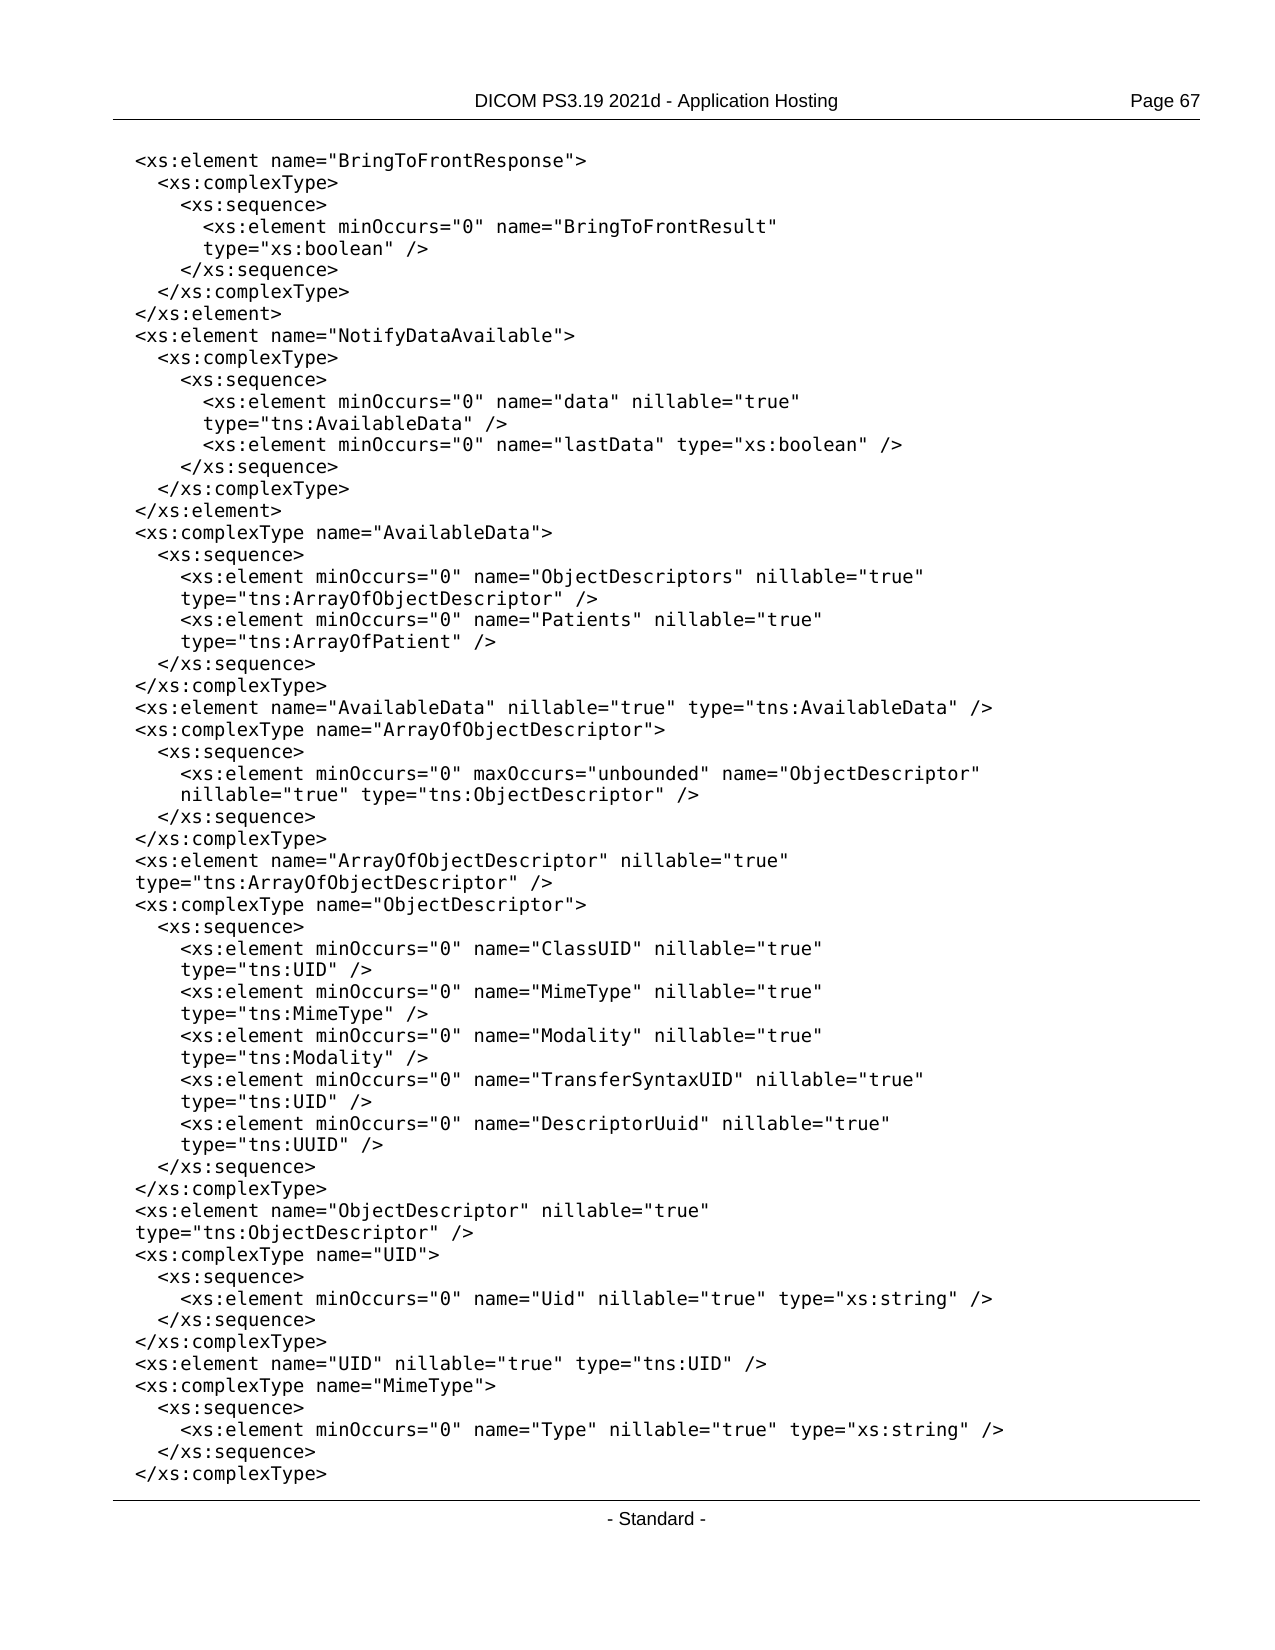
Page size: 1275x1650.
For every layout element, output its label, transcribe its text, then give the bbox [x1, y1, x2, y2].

text <xs:element name="BringToFrontResponse"> <xs:complexType> <xs:sequence> <xs:element minOccurs="0" name="BringToFrontResult" type="xs:boolean" /> </xs:sequence> </xs:complexType> </xs:element> <xs:element name="NotifyDataAvailable"> <xs:complexType> <xs:sequence> <xs:element minOccurs="0" name="data" nillable="true" type="tns:AvailableData" /> <xs:element minOccurs="0" name="lastData" type="xs:boolean" /> </xs:sequence> </xs:complexType> </xs:element> <xs:complexType name="AvailableData"> <xs:sequence> <xs:element minOccurs="0" name="ObjectDescriptors" nillable="true" type="tns:ArrayOfObjectDescriptor" /> <xs:element minOccurs="0" name="Patients" nillable="true" type="tns:ArrayOfPatient" /> </xs:sequence> </xs:complexType> <xs:element name="AvailableData" nillable="true" type="tns:AvailableData" /> <xs:complexType name="ArrayOfObjectDescriptor"> <xs:sequence> <xs:element minOccurs="0" maxOccurs="unbounded" name="ObjectDescriptor" nillable="true" type="tns:ObjectDescriptor" /> </xs:sequence> </xs:complexType> <xs:element name="ArrayOfObjectDescriptor" nillable="true" type="tns:ArrayOfObjectDescriptor" /> <xs:complexType name="ObjectDescriptor"> <xs:sequence> <xs:element minOccurs="0" name="ClassUID" nillable="true" type="tns:UID" /> <xs:element minOccurs="0" name="MimeType" nillable="true" type="tns:MimeType" /> <xs:element minOccurs="0" name="Modality" nillable="true" type="tns:Modality" /> <xs:element minOccurs="0" name="TransferSyntaxUID" nillable="true" type="tns:UID" /> <xs:element minOccurs="0" name="DescriptorUuid" nillable="true" type="tns:UUID" /> </xs:sequence> </xs:complexType> <xs:element name="ObjectDescriptor" nillable="true" type="tns:ObjectDescriptor" /> <xs:complexType name="UID"> <xs:sequence> <xs:element minOccurs="0" name="Uid" nillable="true" type="xs:string" /> </xs:sequence> </xs:complexType> <xs:element name="UID" nillable="true" type="tns:UID" /> <xs:complexType name="MimeType"> <xs:sequence> <xs:element minOccurs="0" name="Type" nillable="true" type="xs:string" /> </xs:sequence> </xs:complexType> [112, 150, 1200, 1484]
